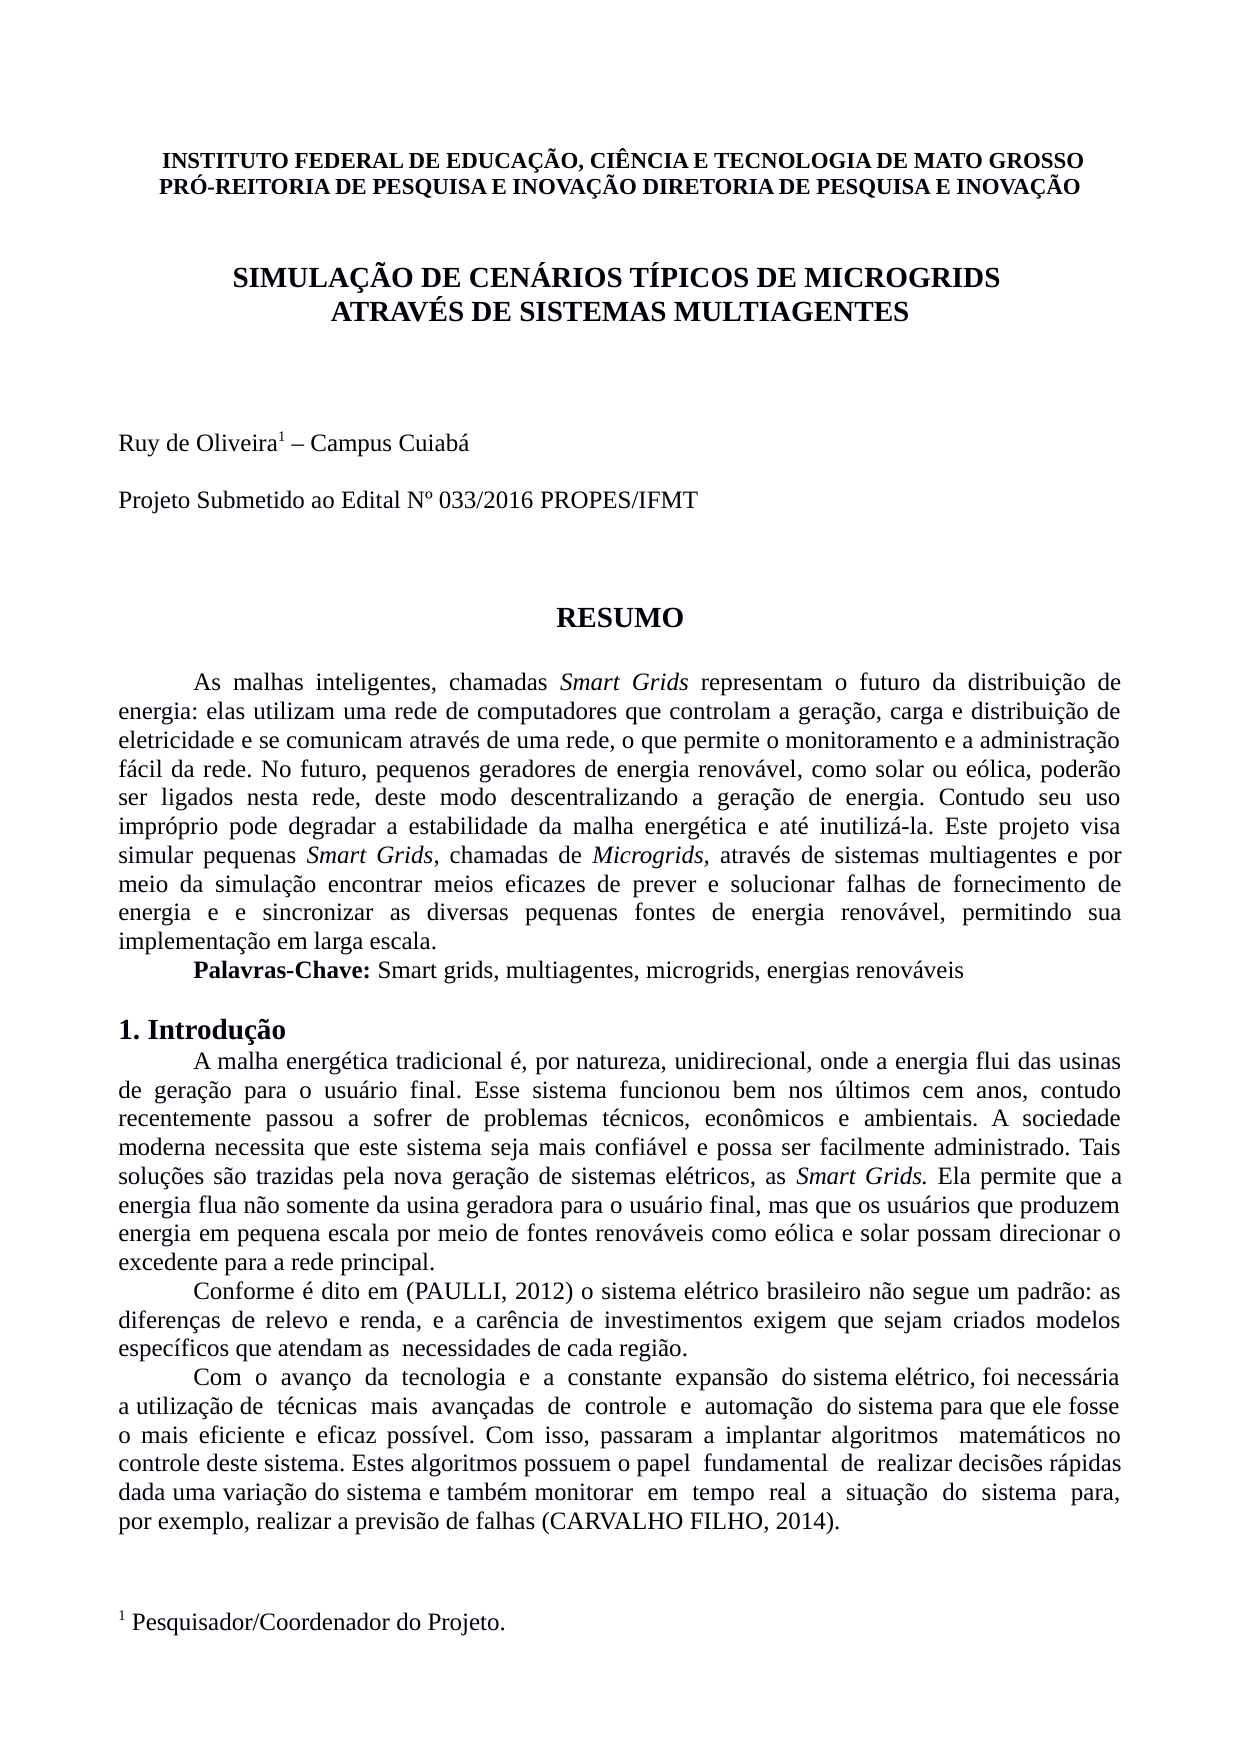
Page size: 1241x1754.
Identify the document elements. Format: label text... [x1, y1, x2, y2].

text SIMULAÇÃO DE CENÁRIOS TÍPICOS DE MICROGRIDS [118, 260, 1122, 294]
text RESUMO [118, 600, 1122, 634]
text Conforme é dito em (PAULLI, 2012) o sistema elétrico brasileiro não segue um padrão: as diferenças de relevo e renda, e a carência de investimentos exigem que sejam criados modelos específicos que atendam as necessidades de cada região. [118, 1276, 1122, 1362]
text A malha energética tradicional é, por natureza, unidirecional, onde a energia flui das usinas de geração para o usuário final. Esse sistema funcionou bem nos últimos cem anos, contudo recentemente passou a sofrer de problemas técnicos, econômicos e ambientais. A sociedade moderna necessita que este sistema seja mais confiável e possa ser facilmente administrado. Tais soluções são trazidas pela nova geração de sistemas elétricos, as Smart Grids. Ela permite que a energia flua não somente da usina geradora para o usuário final, mas que os usuários que produzem energia em pequena escala por meio de fontes renováveis como eólica e solar possam direcionar o excedente para a rede principal. [118, 1046, 1122, 1276]
text 1. Introdução [118, 1012, 1122, 1046]
text Projeto Submetido ao Edital Nº 033/2016 PROPES/IFMT [118, 485, 1122, 514]
text As malhas inteligentes, chamadas Smart Grids representam o futuro da distribuição de energia: elas utilizam uma rede de computadores que controlam a geração, carga e distribuição de eletricidade e se comunicam através de uma rede, o que permite o monitoramento e a administração fácil da rede. No futuro, pequenos geradores de energia renovável, como solar ou eólica, poderão ser ligados nesta rede, deste modo descentralizando a geração de energia. Contudo seu uso impróprio pode degradar a estabilidade da malha energética e até inutilizá-la. Este projeto visa simular pequenas Smart Grids, chamadas de Microgrids, através de sistemas multiagentes e por meio da simulação encontrar meios eficazes de prever e solucionar falhas de fornecimento de energia e e sincronizar as diversas pequenas fontes de energia renovável, permitindo sua implementação em larga escala. [118, 667, 1122, 955]
text Com o avanço da tecnologia e a constante expansão do sistema elétrico, foi necessária a utilização de técnicas mais avançadas de controle e automação do sistema para que ele fosse o mais eficiente e eficaz possível. Com isso, passaram a implantar algoritmos matemáticos no controle deste sistema. Estes algoritmos possuem o papel fundamental de realizar decisões rápidas dada uma variação do sistema e também monitorar em tempo real a situação do sistema para, por exemplo, realizar a previsão de falhas (CARVALHO FILHO, 2014). [118, 1362, 1122, 1535]
text ATRAVÉS DE SISTEMAS MULTIAGENTES [118, 294, 1122, 327]
text Palavras-Chave: Smart grids, multiagentes, microgrids, energias renováveis [118, 955, 1122, 984]
text Ruy de Oliveira1 – Campus Cuiabá [118, 428, 1122, 457]
